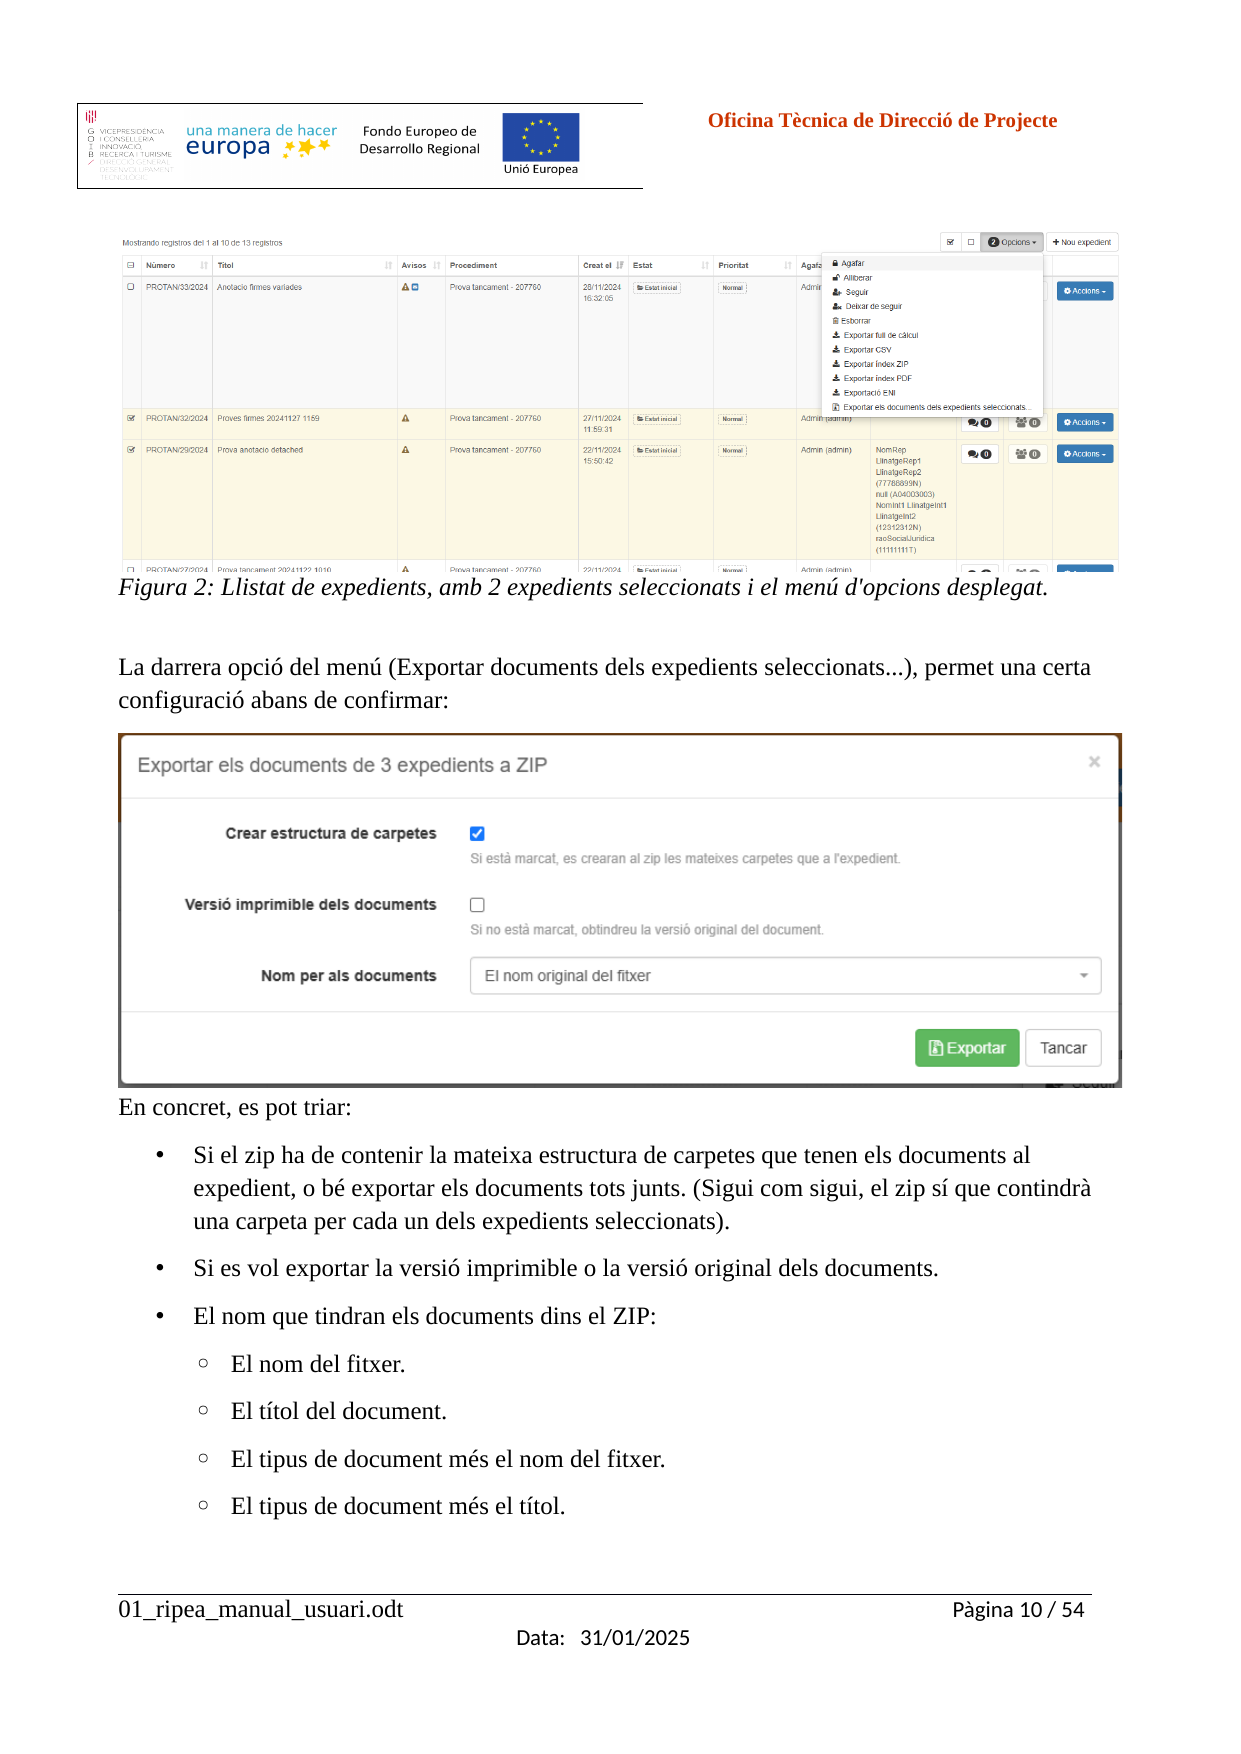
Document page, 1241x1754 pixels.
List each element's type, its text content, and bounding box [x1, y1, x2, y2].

picture [118, 228, 1123, 572]
list El tipus de document més el nom del fitxer. [193, 1444, 1122, 1473]
text En concret, es pot triar: [118, 1088, 1122, 1121]
picture [82, 108, 178, 182]
list El nom que tindran els documents dins el ZIP: [156, 1301, 1122, 1330]
list El tipus de document més el títol. [193, 1491, 1122, 1520]
picture [118, 733, 1123, 1088]
list Si el zip ha de contenir la mateixa estructura de carpetes que tenen els documents al expedient, o bé exportar els documents tots junts. (Sigui com sigui, el zip sí que contindrà una carpeta per cada un dels expedients seleccionats). [156, 1140, 1122, 1234]
list El nom del fitxer. [193, 1349, 1122, 1377]
text La darrera opció del menú (Exportar documents dels expedients seleccionats...), permet una certa configuració abans de confirmar: [118, 652, 1122, 714]
list Si es vol exportar la versió imprimible o la versió original dels documents. [156, 1253, 1122, 1282]
list El títol del document. [193, 1396, 1122, 1425]
text Figura 2: Llistat de expedients, amb 2 expedients seleccionats i el menú d'opcions desplegat. [118, 572, 1122, 601]
picture [184, 108, 585, 182]
